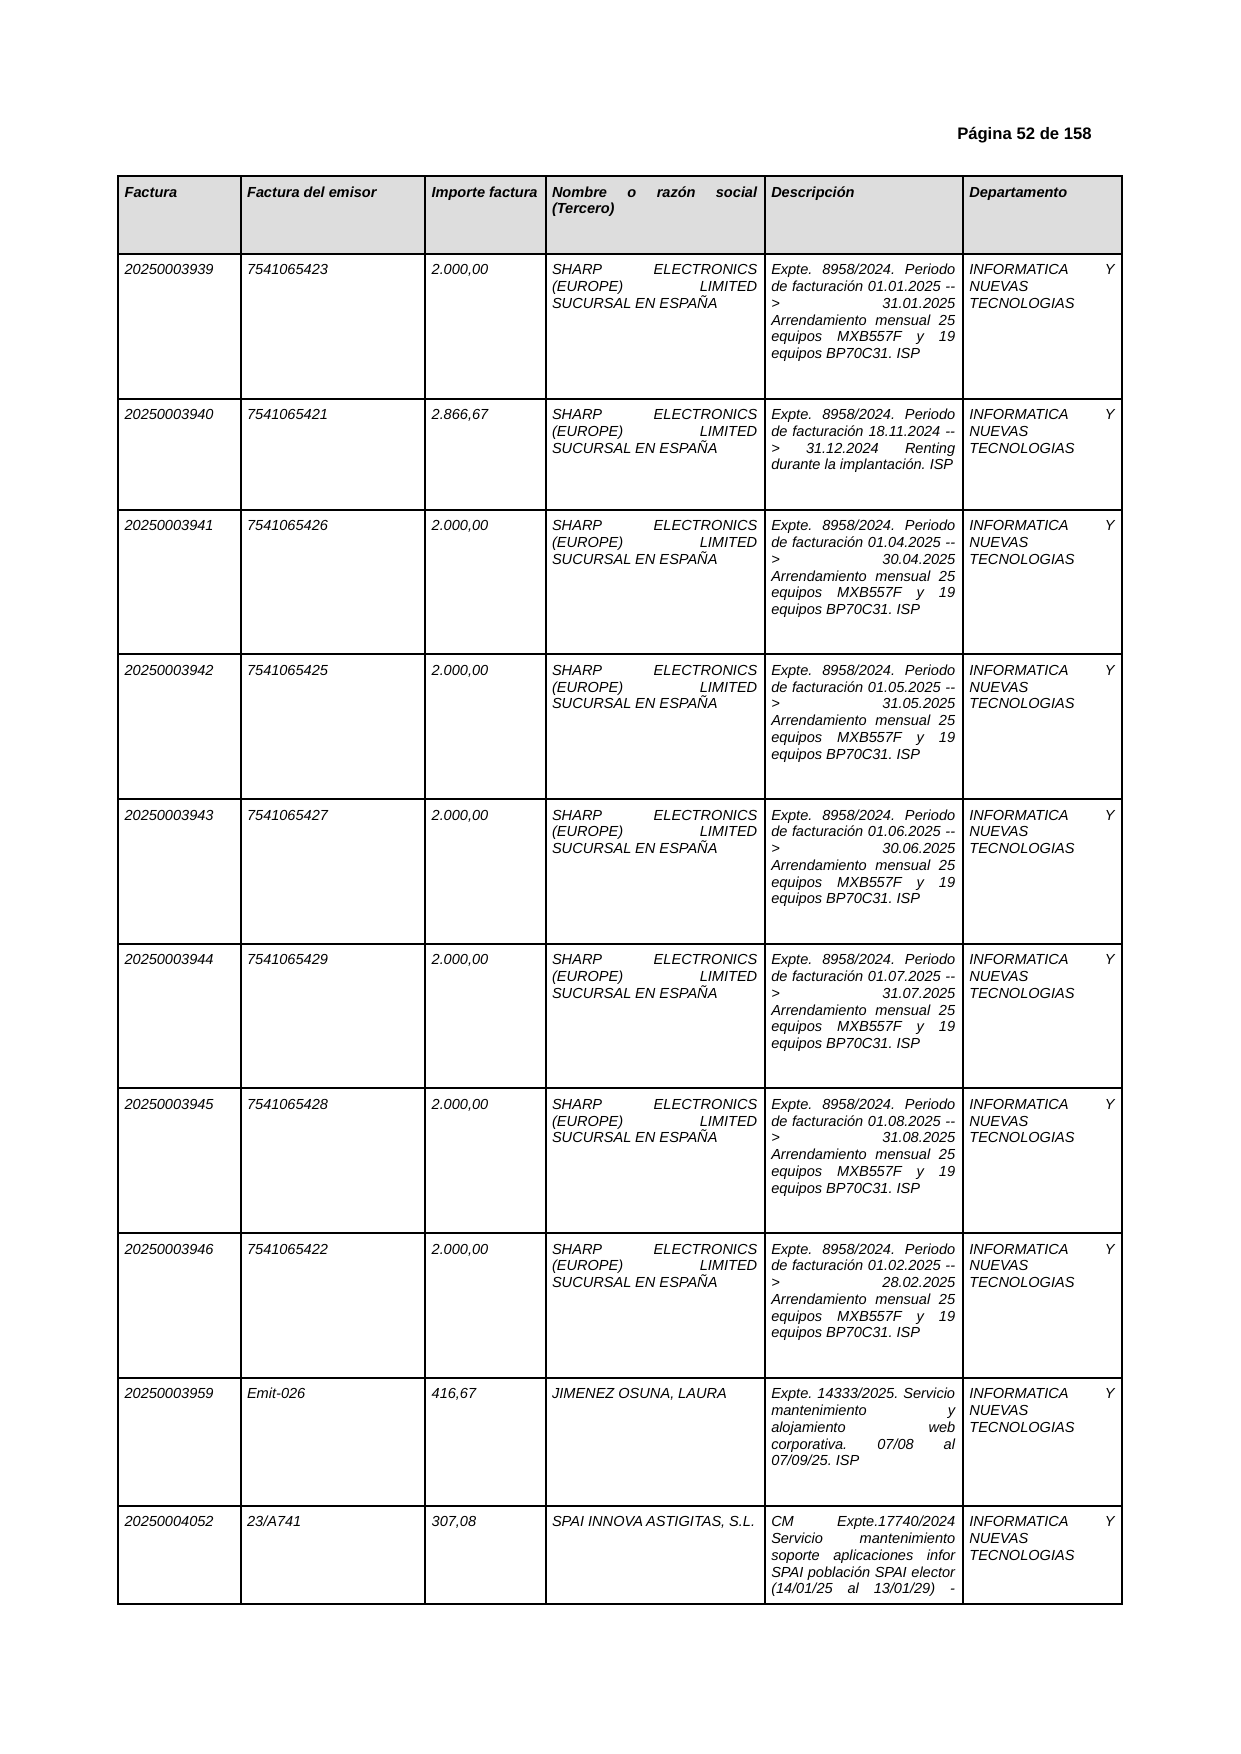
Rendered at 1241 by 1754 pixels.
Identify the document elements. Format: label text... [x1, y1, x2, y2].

table_cell SHARP ELECTRONICS (EUROPE) LIMITED SUCURSAL EN ESPAÑA [547, 511, 764, 653]
table_cell INFORMATICA Y NUEVAS TECNOLOGIAS [964, 1089, 1121, 1232]
table_cell INFORMATICA Y NUEVAS TECNOLOGIAS [964, 945, 1121, 1087]
table_cell 2.866,67 [426, 400, 545, 508]
table_cell SHARP ELECTRONICS (EUROPE) LIMITED SUCURSAL EN ESPAÑA [547, 800, 764, 943]
table_cell INFORMATICA Y NUEVAS TECNOLOGIAS [964, 255, 1121, 397]
table_cell Expte. 14333/2025. Servicio mantenimiento y alojamiento web corporativa. 07/08 al 07/09/25. ISP [766, 1379, 962, 1504]
table_cell INFORMATICA Y NUEVAS TECNOLOGIAS [964, 511, 1121, 653]
table_cell 20250003944 [119, 945, 240, 1087]
table_cell CM Expte.17740/2024 Servicio mantenimiento soporte aplicaciones infor SPAI población SPAI elector (14/01/25 al 13/01/29) [766, 1507, 962, 1603]
table_cell Expte. 8958/2024. Periodo de facturación 01.07.2025 --> 31.07.2025 Arrendamiento mensual 25 equipos MXB557F y 19 equipos BP70C31. ISP [766, 945, 962, 1087]
table_cell 2.000,00 [426, 255, 545, 397]
table_cell 7541065421 [242, 400, 424, 508]
table_cell 2.000,00 [426, 1234, 545, 1377]
table_cell INFORMATICA Y NUEVAS TECNOLOGIAS [964, 400, 1121, 508]
table_cell Expte. 8958/2024. Periodo de facturación 01.01.2025 --> 31.01.2025 Arrendamiento mensual 25 equipos MXB557F y 19 equipos BP70C31. ISP [766, 255, 962, 397]
table_cell 23/A741 [242, 1507, 424, 1603]
table_cell JIMENEZ OSUNA, LAURA [547, 1379, 764, 1504]
table_cell 20250003941 [119, 511, 240, 653]
table_cell Expte. 8958/2024. Periodo de facturación 01.06.2025 --> 30.06.2025 Arrendamiento mensual 25 equipos MXB557F y 19 equipos BP70C31. ISP [766, 800, 962, 943]
table_cell SHARP ELECTRONICS (EUROPE) LIMITED SUCURSAL EN ESPAÑA [547, 255, 764, 397]
table_header Nombre o razón social (Tercero) [547, 177, 764, 253]
table_header Factura del emisor [242, 177, 424, 253]
table_cell INFORMATICA Y NUEVAS TECNOLOGIAS [964, 800, 1121, 943]
table_cell 7541065426 [242, 511, 424, 653]
table_cell 20250003943 [119, 800, 240, 943]
table_cell SPAI INNOVA ASTIGITAS, S.L. [547, 1507, 764, 1603]
table_cell Emit-026 [242, 1379, 424, 1504]
table_cell INFORMATICA Y NUEVAS TECNOLOGIAS [964, 1234, 1121, 1377]
table_header Descripción [766, 177, 962, 253]
table_cell 7541065428 [242, 1089, 424, 1232]
table_cell INFORMATICA Y NUEVAS TECNOLOGIAS [964, 1379, 1121, 1504]
table_cell 20250003959 [119, 1379, 240, 1504]
table_cell 7541065423 [242, 255, 424, 397]
table_cell Expte. 8958/2024. Periodo de facturación 01.08.2025 --> 31.08.2025 Arrendamiento mensual 25 equipos MXB557F y 19 equipos BP70C31. ISP [766, 1089, 962, 1232]
table_cell INFORMATICA Y NUEVAS TECNOLOGIAS [964, 1507, 1121, 1603]
table_cell 7541065427 [242, 800, 424, 943]
table_cell Expte. 8958/2024. Periodo de facturación 01.04.2025 --> 30.04.2025 Arrendamiento mensual 25 equipos MXB557F y 19 equipos BP70C31. ISP [766, 511, 962, 653]
table_cell INFORMATICA Y NUEVAS TECNOLOGIAS [964, 655, 1121, 798]
table_cell SHARP ELECTRONICS (EUROPE) LIMITED SUCURSAL EN ESPAÑA [547, 655, 764, 798]
table_cell 20250003940 [119, 400, 240, 508]
table_header Importe factura [426, 177, 545, 253]
table_cell 20250003939 [119, 255, 240, 397]
table_cell Expte. 8958/2024. Periodo de facturación 01.05.2025 --> 31.05.2025 Arrendamiento mensual 25 equipos MXB557F y 19 equipos BP70C31. ISP [766, 655, 962, 798]
table_cell 2.000,00 [426, 800, 545, 943]
table_cell 7541065429 [242, 945, 424, 1087]
table_cell 20250004052 [119, 1507, 240, 1603]
table_cell 20250003942 [119, 655, 240, 798]
table_cell 2.000,00 [426, 655, 545, 798]
table_cell 2.000,00 [426, 511, 545, 653]
table_cell 2.000,00 [426, 1089, 545, 1232]
table_cell 20250003946 [119, 1234, 240, 1377]
table_cell Expte. 8958/2024. Periodo de facturación 01.02.2025 --> 28.02.2025 Arrendamiento mensual 25 equipos MXB557F y 19 equipos BP70C31. ISP [766, 1234, 962, 1377]
table_cell 7541065422 [242, 1234, 424, 1377]
table_cell SHARP ELECTRONICS (EUROPE) LIMITED SUCURSAL EN ESPAÑA [547, 400, 764, 508]
table_cell Expte. 8958/2024. Periodo de facturación 18.11.2024 --> 31.12.2024 Renting durante la implantación. ISP [766, 400, 962, 508]
table_header Departamento [964, 177, 1121, 253]
table_cell 20250003945 [119, 1089, 240, 1232]
table_cell 307,08 [426, 1507, 545, 1603]
table_cell 2.000,00 [426, 945, 545, 1087]
table_cell SHARP ELECTRONICS (EUROPE) LIMITED SUCURSAL EN ESPAÑA [547, 945, 764, 1087]
table_header Factura [119, 177, 240, 253]
table_cell SHARP ELECTRONICS (EUROPE) LIMITED SUCURSAL EN ESPAÑA [547, 1234, 764, 1377]
table_cell 416,67 [426, 1379, 545, 1504]
table_cell 7541065425 [242, 655, 424, 798]
table_cell SHARP ELECTRONICS (EUROPE) LIMITED SUCURSAL EN ESPAÑA [547, 1089, 764, 1232]
